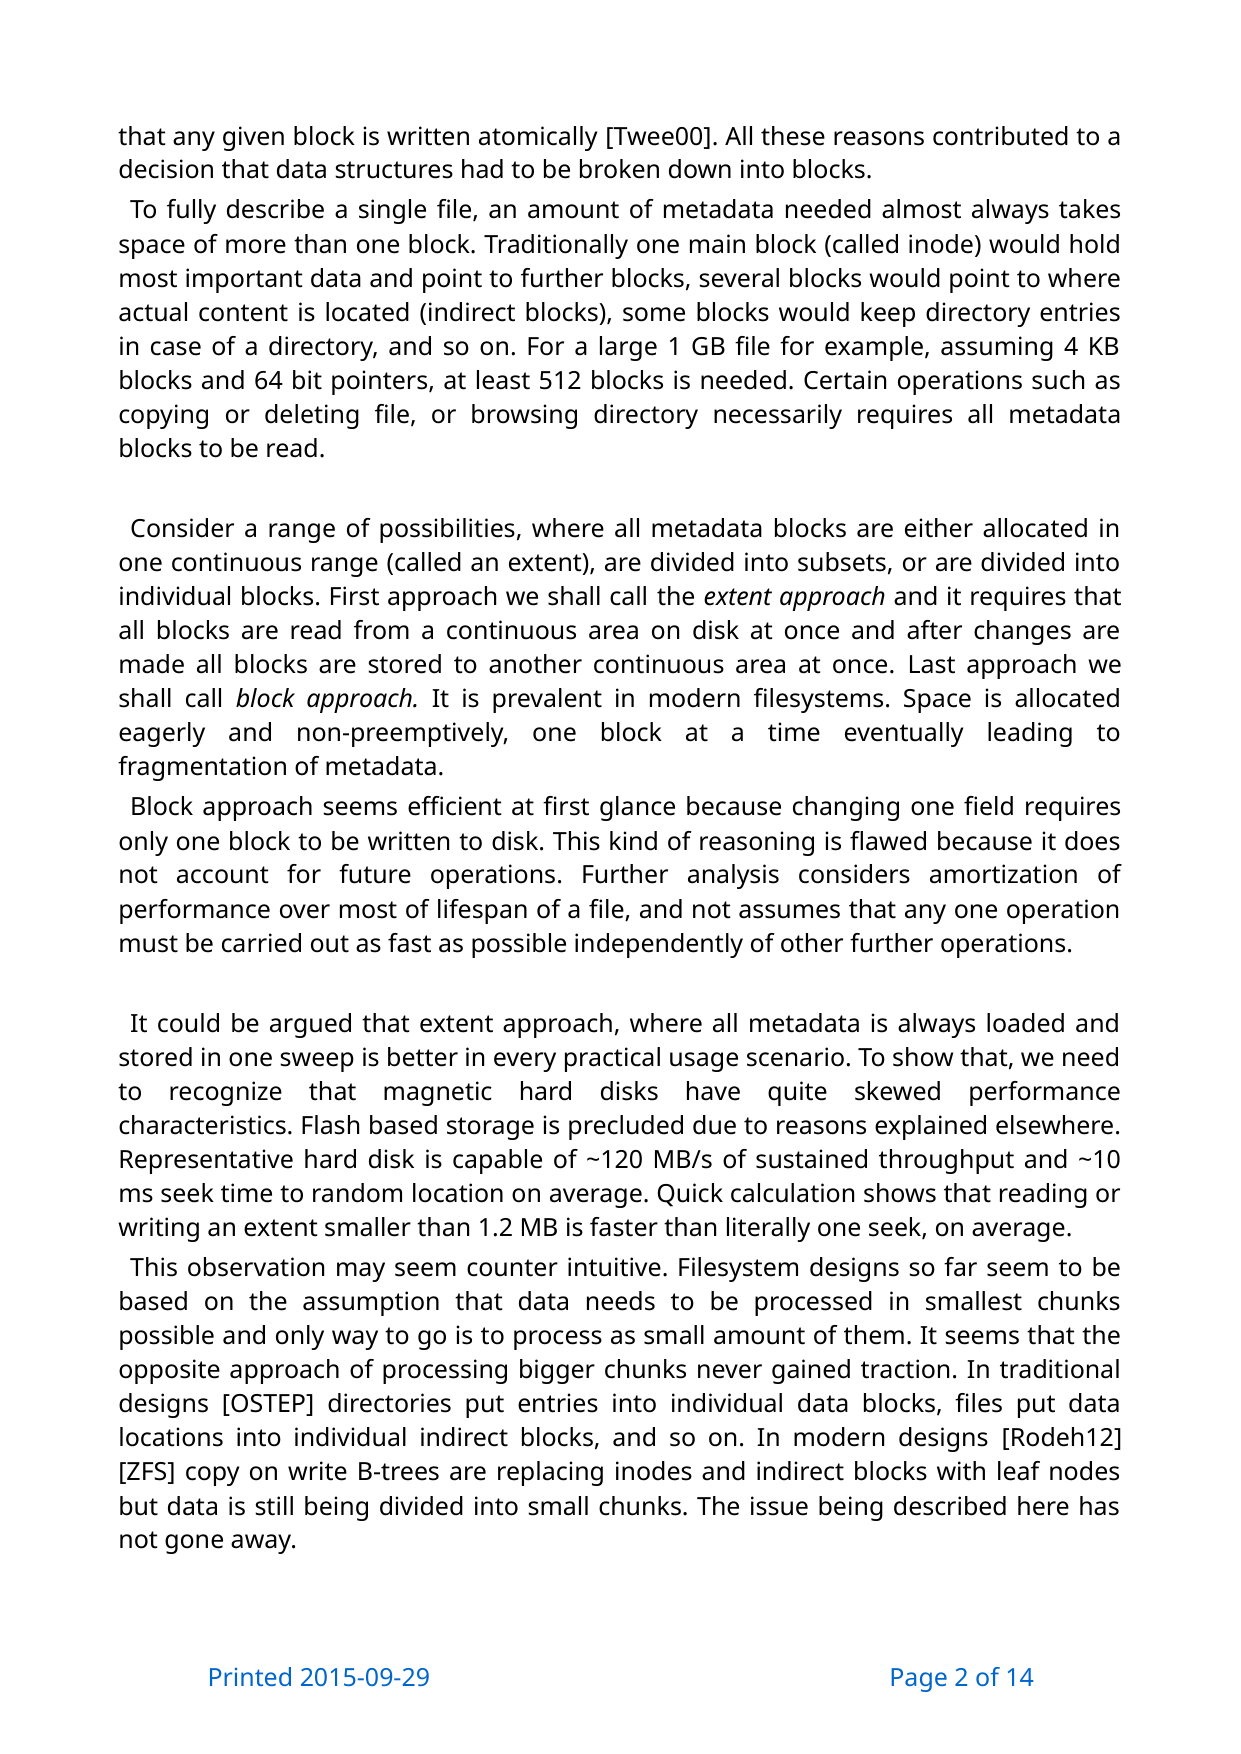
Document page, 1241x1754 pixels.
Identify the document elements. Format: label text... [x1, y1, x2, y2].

text To fully describe a single file, an amount of metadata needed almost always takes space of more than one block. Traditionally one main block (called inode) would hold most important data and point to further blocks, several blocks would point to where actual content is located (indirect blocks), some blocks would keep directory entries in case of a directory, and so on. For a large 1 GB file for example, assuming 4 KB blocks and 64 bit pointers, at least 512 blocks is needed. Certain operations such as copying or deleting file, or browsing directory necessarily requires all metadata blocks to be read. [118, 192, 1122, 465]
text Consider a range of possibilities, where all metadata blocks are either allocated in one continuous range (called an extent), are divided into subsets, or are divided into individual blocks. First approach we shall call the extent approach and it requires that all blocks are read from a continuous area on disk at once and after changes are made all blocks are stored to another continuous area at once. Last approach we shall call block approach. It is prevalent in modern filesystems. Space is allocated eagerly and non-preemptively, one block at a time eventually leading to fragmentation of metadata. [118, 511, 1122, 783]
text Block approach seems efficient at first glance because changing one field requires only one block to be written to disk. This kind of reasoning is flawed because it does not account for future operations. Further analysis considers amortization of performance over most of lifespan of a file, and not assumes that any one operation must be carried out as fast as possible independently of other further operations. [118, 789, 1122, 959]
text This observation may seem counter intuitive. Filesystem designs so far seem to be based on the assumption that data needs to be processed in smallest chunks possible and only way to go is to process as small amount of them. It seems that the opposite approach of processing bigger chunks never gained traction. In traditional designs [OSTEP] directories put entries into individual data blocks, files put data locations into individual indirect blocks, and so on. In modern designs [Rodeh12] [ZFS] copy on write B-trees are replacing inodes and indirect blocks with leaf nodes but data is still being divided into small chunks. The issue being described here has not gone away. [118, 1250, 1122, 1556]
text that any given block is written atomically [Twee00]. All these reasons contributed to a decision that data structures had to be broken down into blocks. [118, 118, 1122, 186]
text It could be argued that extent approach, where all metadata is always loaded and stored in one sweep is better in every practical usage scenario. To show that, we need to recognize that magnetic hard disks have quite skewed performance characteristics. Flash based storage is precluded due to reasons explained elsewhere. Representative hard disk is capable of ~120 MB/s of sustained throughput and ~10 ms seek time to random location on average. Quick calculation shows that reading or writing an extent smaller than 1.2 MB is faster than literally one seek, on average. [118, 1005, 1122, 1244]
